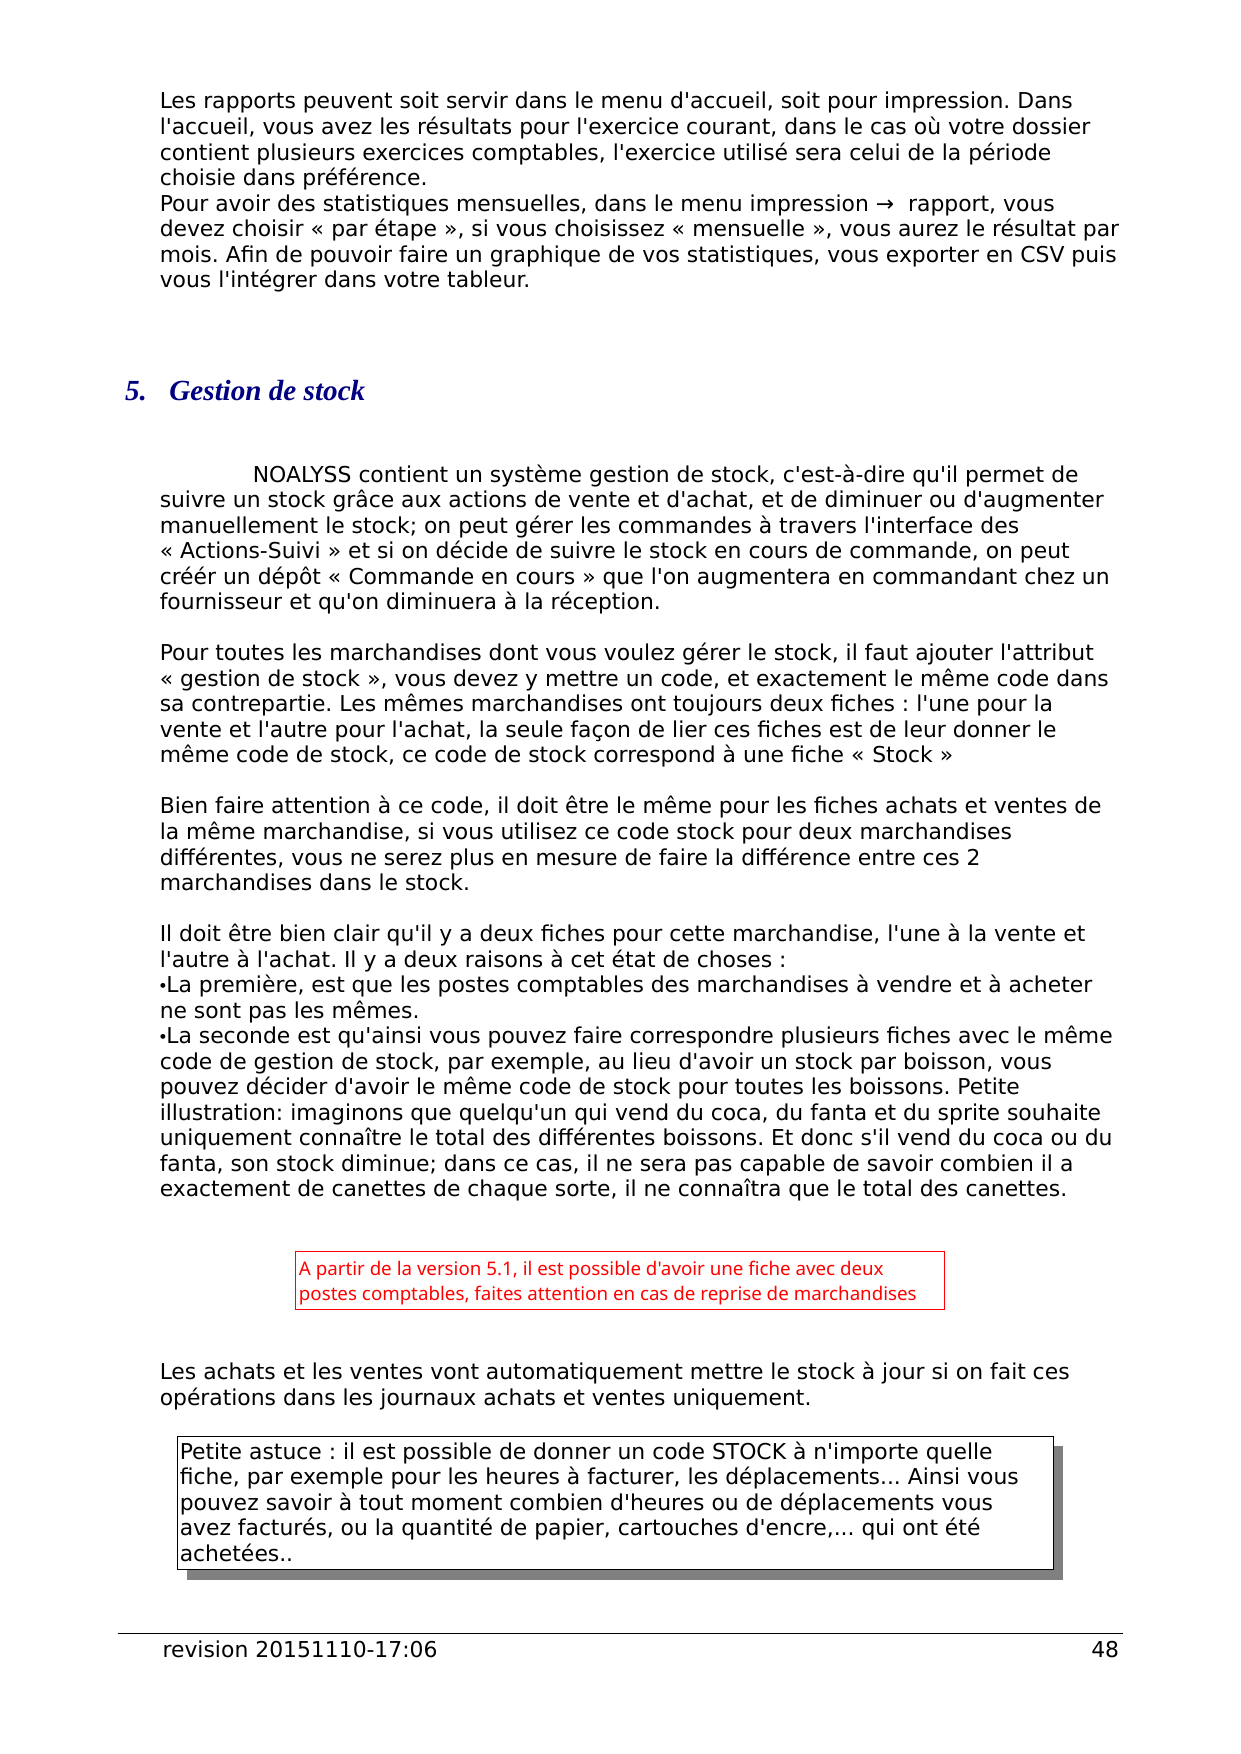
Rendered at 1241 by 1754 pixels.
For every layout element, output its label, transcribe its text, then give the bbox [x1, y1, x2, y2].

text Petite astuce : il est possible de donner un code STOCK à n'importe quelle fiche, par exemple pour les heures à facturer, les déplacements... Ainsi vous pouvez savoir à tout moment combien d'heures ou de déplacements vous avez facturés, ou la quantité de papier, cartouches d'encre,... qui ont été achetées.. [178, 1437, 1053, 1569]
text Pour toutes les marchandises dont vous voulez gérer le stock, il faut ajouter l'attribut « gestion de stock », vous devez y mettre un code, et exactement le même code dans sa contrepartie. Les mêmes marchandises ont toujours deux fiches : l'une pour la vente et l'autre pour l'achat, la seule façon de lier ces fiches est de leur donner le même code de stock, ce code de stock correspond à une fiche « Stock » [159, 640, 1123, 768]
list La première, est que les postes comptables des marchandises à vendre et à acheter ne sont pas les mêmes. [159, 972, 1123, 1023]
text Il doit être bien clair qu'il y a deux fiches pour cette marchandise, l'une à la vente et l'autre à l'achat. Il y a deux raisons à cet état de choses : [159, 921, 1123, 972]
text NOALYSS contient un système gestion de stock, c'est-à-dire qu'il permet de suivre un stock grâce aux actions de vente et d'achat, et de diminuer ou d'augmenter manuellement le stock; on peut gérer les commandes à travers l'interface des « Actions-Suivi » et si on décide de suivre le stock en cours de commande, on peut créér un dépôt « Commande en cours » que l'on augmentera en commandant chez un fournisseur et qu'on diminuera à la réception. [159, 462, 1123, 615]
text A partir de la version 5.1, il est possible d'avoir une fiche avec deux postes comptables, faites attention en cas de reprise de marchandises [296, 1252, 944, 1309]
text Bien faire attention à ce code, il doit être le même pour les fiches achats et ventes de la même marchandise, si vous utilisez ce code stock pour deux marchandises différentes, vous ne serez plus en mesure de faire la différence entre ces 2 marchandises dans le stock. [159, 793, 1123, 896]
text Les rapports peuvent soit servir dans le menu d'accueil, soit pour impression. Dans l'accueil, vous avez les résultats pour l'exercice courant, dans le cas où votre dossier contient plusieurs exercices comptables, l'exercice utilisé sera celui de la période choisie dans préférence. [159, 88, 1123, 191]
list La seconde est qu'ainsi vous pouvez faire correspondre plusieurs fiches avec le même code de gestion de stock, par exemple, au lieu d'avoir un stock par boisson, vous pouvez décider d'avoir le même code de stock pour toutes les boissons. Petite illustration: imaginons que quelqu'un qui vend du coca, du fanta et du sprite souhaite uniquement connaître le total des différentes boissons. Et donc s'il vend du coca ou du fanta, son stock diminue; dans ce cas, il ne sera pas capable de savoir combien il a exactement de canettes de chaque sorte, il ne connaîtra que le total des canettes. [159, 1023, 1123, 1202]
text Les achats et les ventes vont automatiquement mettre le stock à jour si on fait ces opérations dans les journaux achats et ventes uniquement. [159, 1359, 1123, 1410]
subtitle Gestion de stock [117, 373, 1123, 407]
text Pour avoir des statistiques mensuelles, dans le menu impression → rapport, vous devez choisir « par étape », si vous choisissez « mensuelle », vous aurez le résultat par mois. Afin de pouvoir faire un graphique de vos statistiques, vous exporter en CSV puis vous l'intégrer dans votre tableur. [159, 191, 1123, 293]
